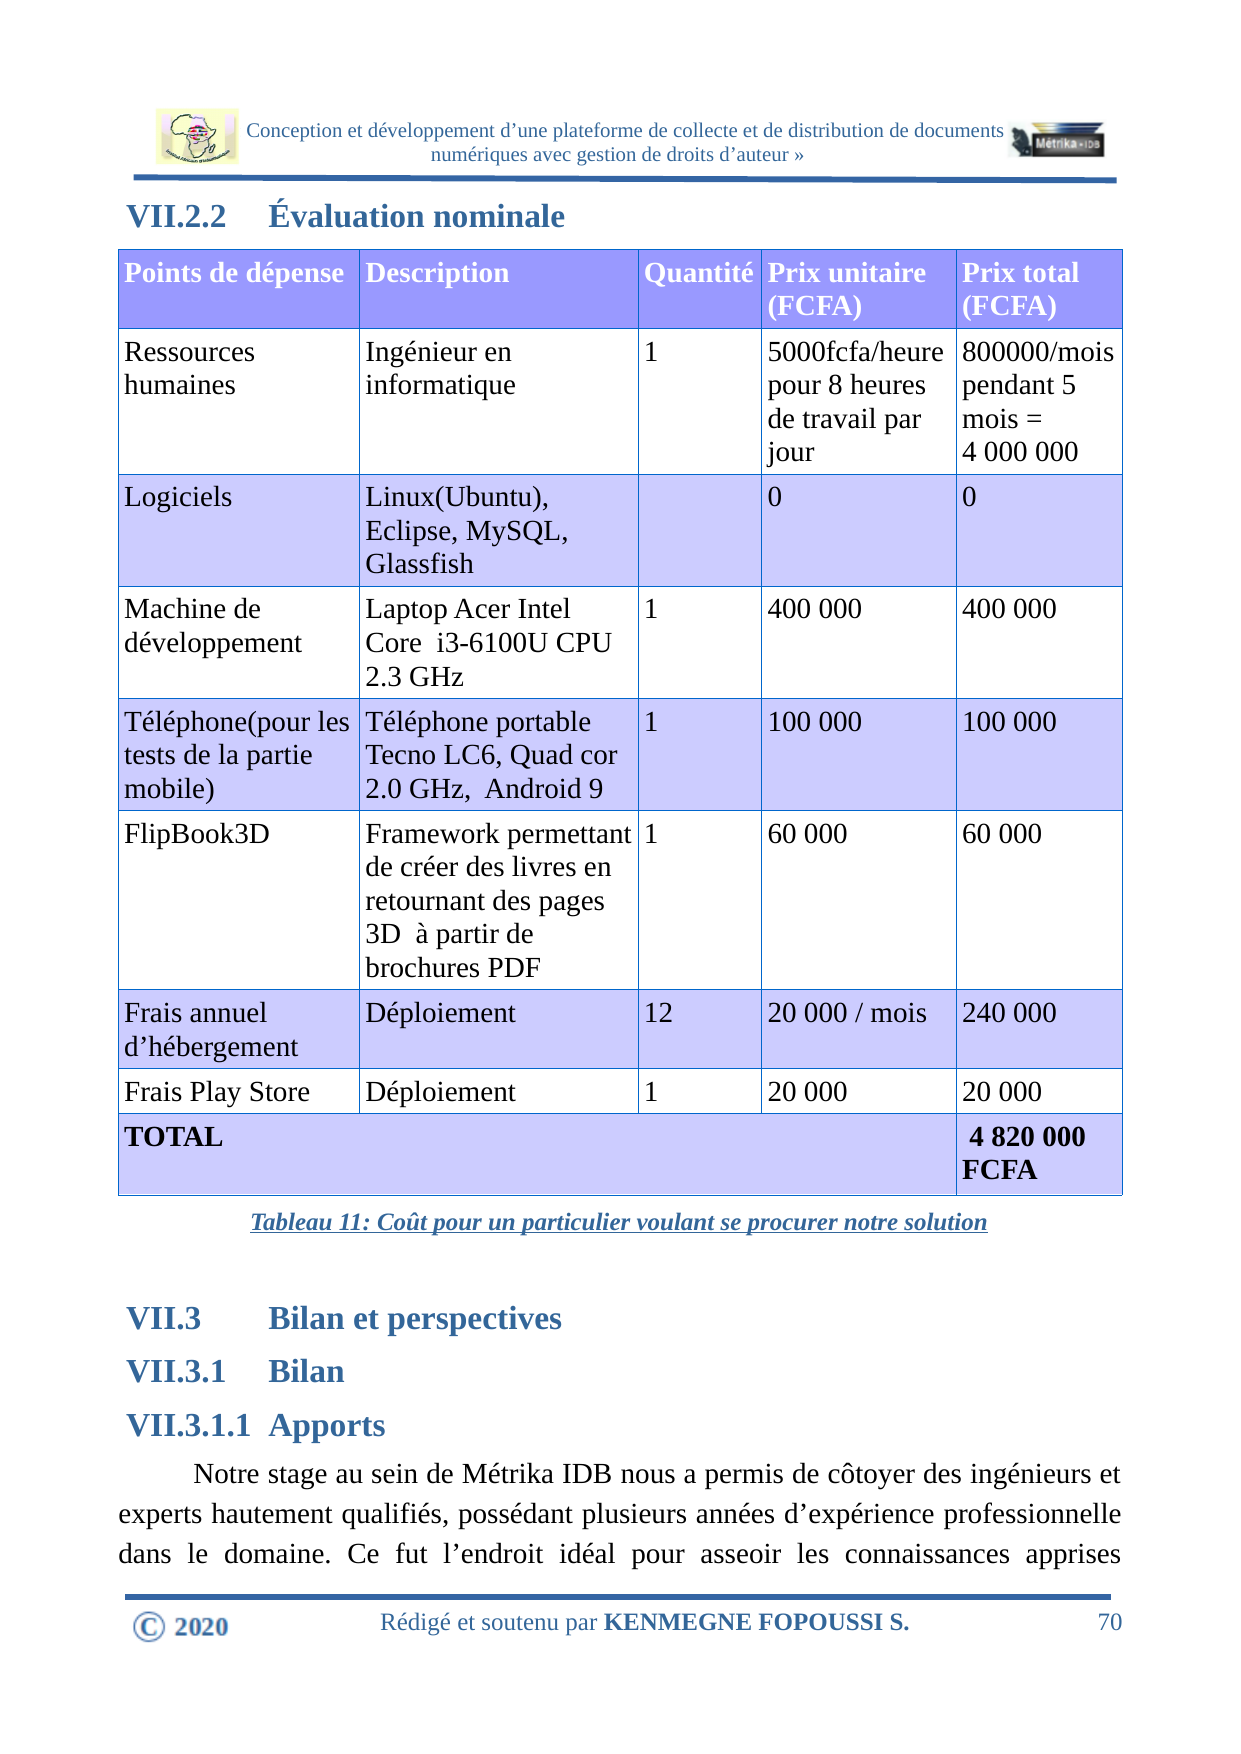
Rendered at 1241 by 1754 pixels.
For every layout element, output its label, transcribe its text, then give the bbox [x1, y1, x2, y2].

table_cell Déploiement [360, 990, 638, 1068]
table_cell 20 000 [762, 1069, 956, 1113]
table_header Quantité [639, 250, 761, 328]
table_header Points de dépense [119, 250, 359, 328]
subtitle Bilan [118, 1351, 1122, 1390]
text Notre stage au sein de Métrika IDB nous a permis de côtoyer des ingénieurs et experts hautement qualifiés, possédant plusieurs années d’expérience professionnelle dans le domaine. Ce fut l’endroit idéal pour asseoir les connaissances apprises [118, 1456, 1122, 1570]
table_cell Frais Play Store [119, 1069, 359, 1113]
subtitle Bilan et perspectives [118, 1298, 1122, 1337]
table_cell Linux(Ubuntu), Eclipse, MySQL, Glassfish [360, 475, 638, 586]
table_cell [639, 475, 761, 586]
table_cell 1 [639, 811, 761, 989]
table_cell 0 [762, 475, 956, 586]
table_cell Déploiement [360, 1069, 638, 1113]
table_cell 12 [639, 990, 761, 1068]
table_cell 1 [639, 699, 761, 810]
table_cell 100 000 [957, 699, 1122, 810]
table_cell Logiciels [119, 475, 359, 586]
table_cell TOTAL [119, 1114, 956, 1194]
table_cell FlipBook3D [119, 811, 359, 989]
table_cell 1 [639, 329, 761, 473]
picture [154, 107, 241, 166]
table_cell 20 000 / mois [762, 990, 956, 1068]
table_cell 4 820 000 FCFA [957, 1114, 1122, 1194]
table_cell 100 000 [762, 699, 956, 810]
table_cell 60 000 [957, 811, 1122, 989]
table_cell 20 000 [957, 1069, 1122, 1113]
table_header Prix unitaire (FCFA) [762, 250, 956, 328]
table_cell 240 000 [957, 990, 1122, 1068]
table_cell Framework permettant de créer des livres en retournant des pages 3D à partir de brochures PDF [360, 811, 638, 989]
table_cell Téléphone(pour les tests de la partie mobile) [119, 699, 359, 810]
table_cell 60 000 [762, 811, 956, 989]
subtitle Apports [118, 1405, 1122, 1443]
table_cell 1 [639, 587, 761, 698]
picture [1003, 116, 1109, 160]
subtitle Évaluation nominale [118, 196, 1122, 234]
table_cell Téléphone portable Tecno LC6, Quad cor 2.0 GHz, Android 9 [360, 699, 638, 810]
table_header Description [360, 250, 638, 328]
picture [126, 1604, 231, 1647]
table_cell 1 [639, 1069, 761, 1113]
table_cell Ressources humaines [119, 329, 359, 473]
table_cell Machine de développement [119, 587, 359, 698]
table_cell 5000fcfa/heure pour 8 heures de travail par jour [762, 329, 956, 473]
text Tableau 11: Coût pour un particulier voulant se procurer notre solution [118, 1207, 1122, 1236]
table_cell Frais annuel d’hébergement [119, 990, 359, 1068]
table_cell 800000/mois pendant 5 mois = 4 000 000 [957, 329, 1122, 473]
table_cell 0 [957, 475, 1122, 586]
table_cell Laptop Acer Intel Core i3-6100U CPU 2.3 GHz [360, 587, 638, 698]
table_header Prix total (FCFA) [957, 250, 1122, 328]
table_cell Ingénieur en informatique [360, 329, 638, 473]
table_cell 400 000 [762, 587, 956, 698]
table_cell 400 000 [957, 587, 1122, 698]
